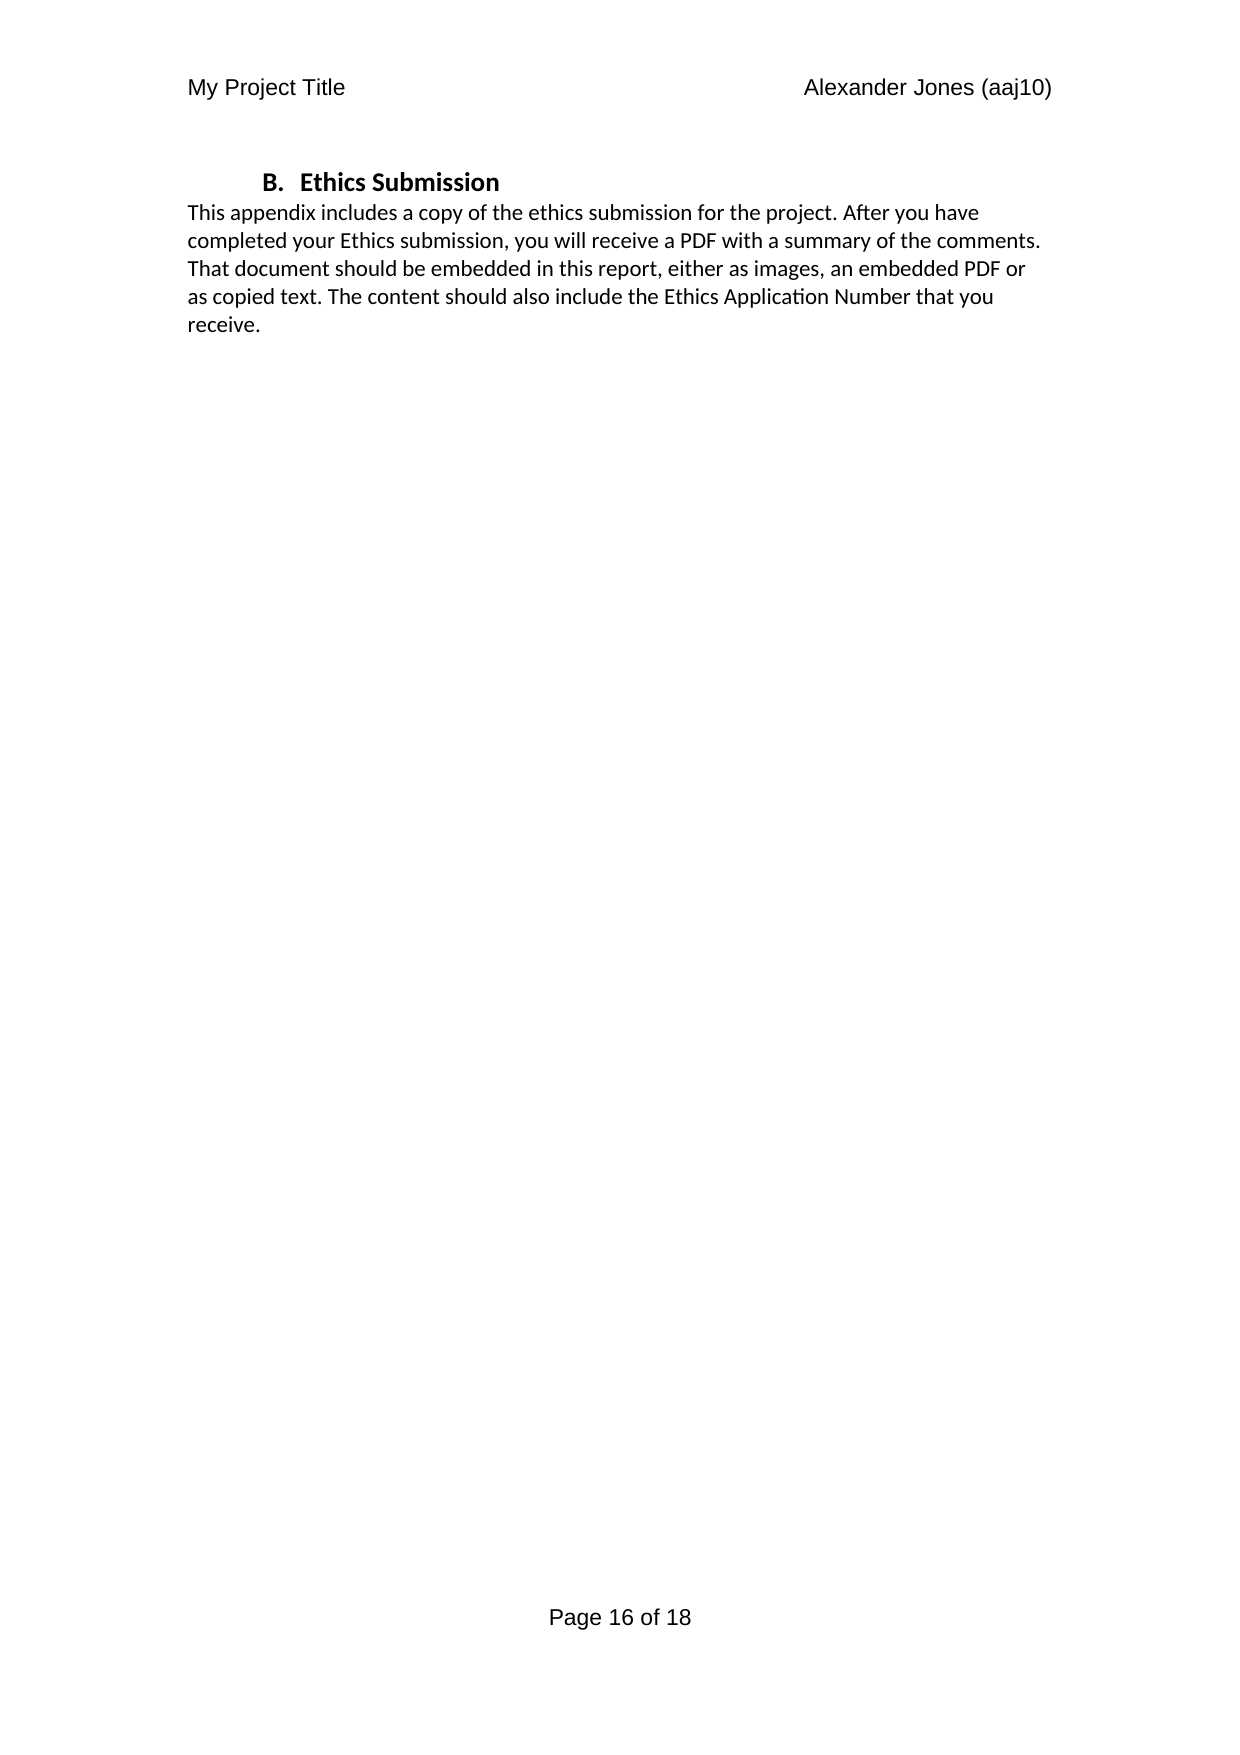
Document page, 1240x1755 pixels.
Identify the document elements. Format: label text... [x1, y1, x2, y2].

text This appendix includes a copy of the ethics submission for the project. After you have completed your Ethics submission, you will receive a PDF with a summary of the comments. That document should be embedded in this report, either as images, an embedded PDF or as copied text. The content should also include the Ethics Application Number that you receive. [187, 198, 1052, 338]
list Ethics Submission [262, 165, 1052, 198]
